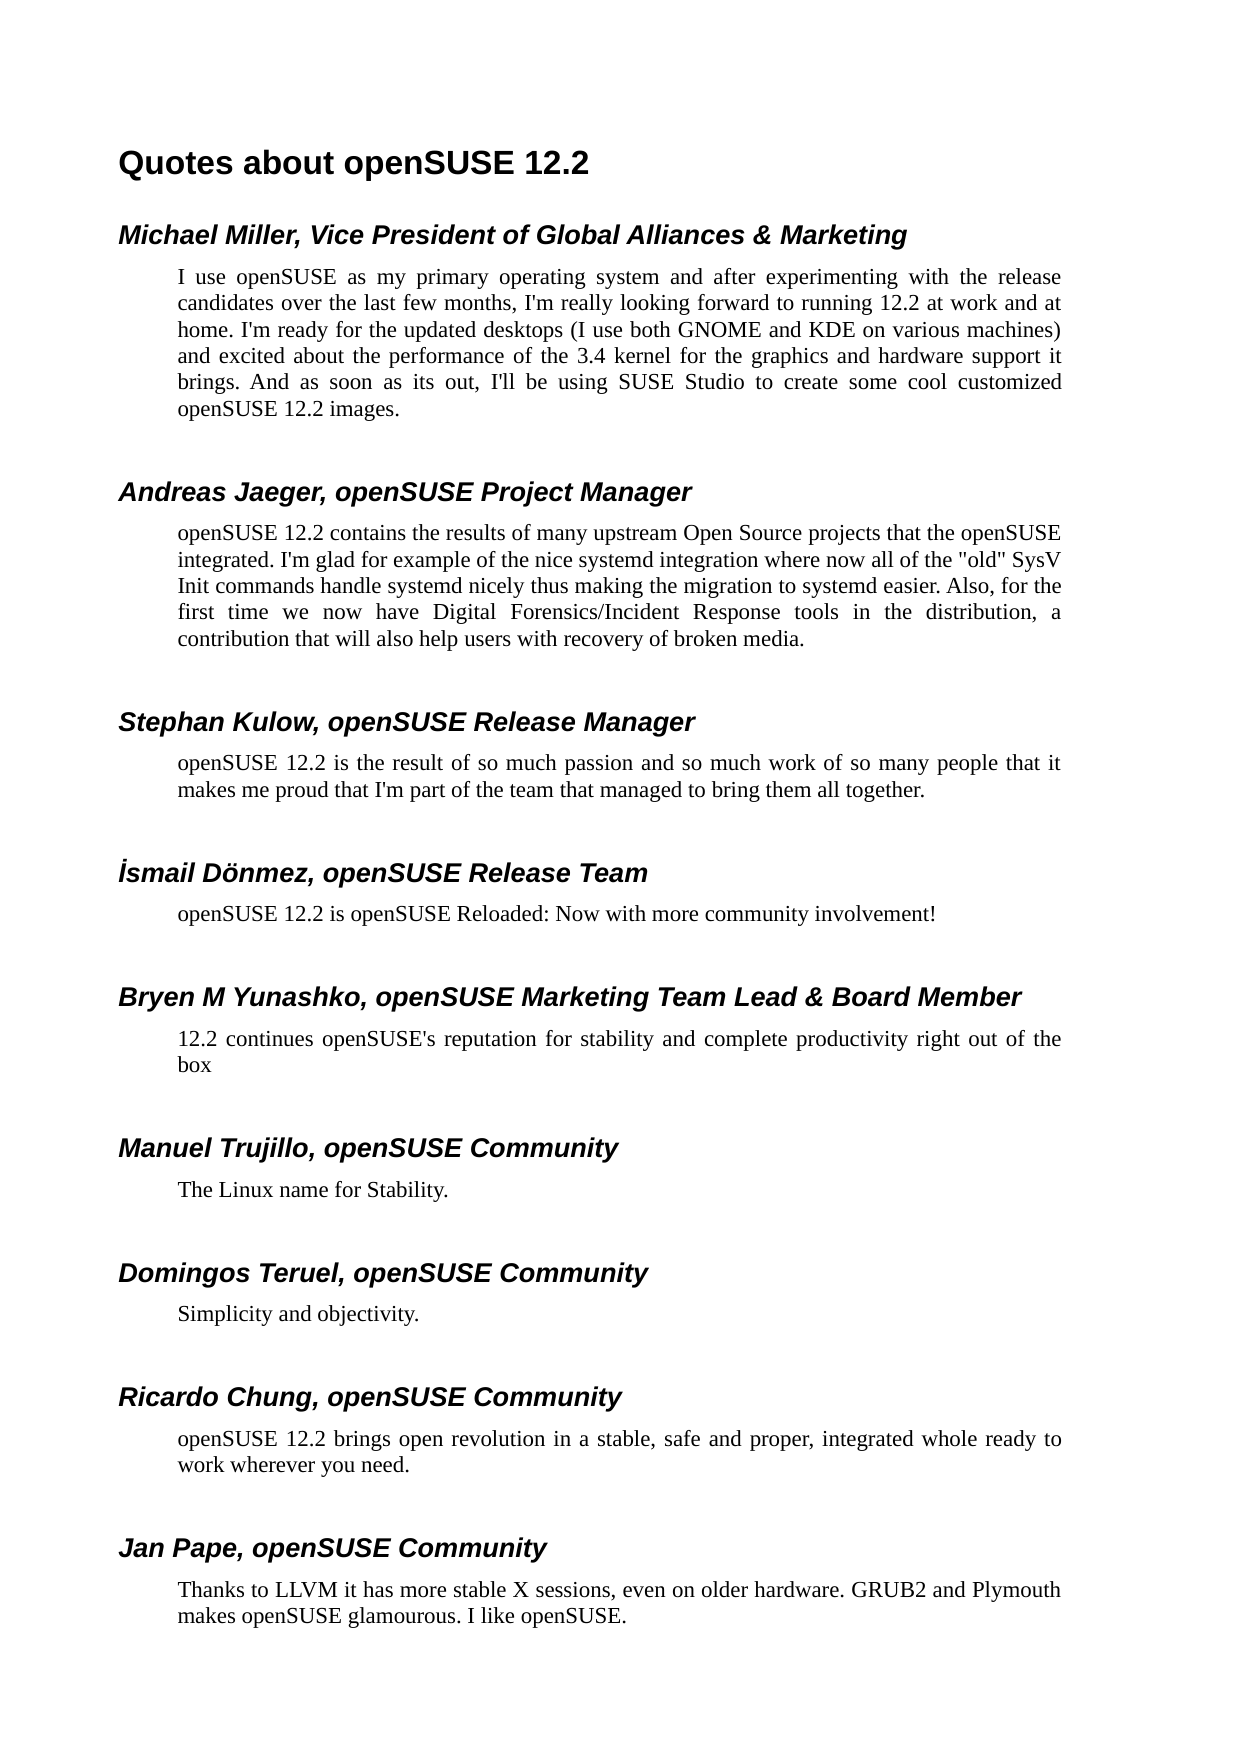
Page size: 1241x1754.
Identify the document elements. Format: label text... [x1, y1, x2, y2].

subtitle Quotes about openSUSE 12.2 [118, 143, 1122, 182]
text Thanks to LLVM it has more stable X sessions, even on older hardware. GRUB2 and Plymouth makes openSUSE glamourous. I like openSUSE. [177, 1576, 1063, 1629]
text openSUSE 12.2 is openSUSE Reloaded: Now with more community involvement! [177, 900, 1063, 927]
text The Linux name for Stability. [177, 1176, 1063, 1202]
subtitle Stephan Kulow, openSUSE Release Manager [118, 706, 1122, 737]
subtitle Jan Pape, openSUSE Community [118, 1532, 1122, 1563]
subtitle Bryen M Yunashko, openSUSE Marketing Team Lead & Board Member [118, 981, 1122, 1012]
text openSUSE 12.2 brings open revolution in a stable, safe and proper, integrated whole ready to work wherever you need. [177, 1425, 1063, 1478]
text openSUSE 12.2 contains the results of many upstream Open Source projects that the openSUSE integrated. I'm glad for example of the nice systemd integration where now all of the "old" SysV Init commands handle systemd nicely thus making the migration to systemd easier. Also, for the first time we now have Digital Forensics/Incident Response tools in the distribution, a contribution that will also help users with recovery of broken media. [177, 519, 1063, 651]
subtitle İsmail Dönmez, openSUSE Release Team [118, 857, 1122, 888]
subtitle Ricardo Chung, openSUSE Community [118, 1381, 1122, 1412]
text I use openSUSE as my primary operating system and after experimenting with the release candidates over the last few months, I'm really looking forward to running 12.2 at work and at home. I'm ready for the updated desktops (I use both GNOME and KDE on various machines) and excited about the performance of the 3.4 kernel for the graphics and hardware support it brings. And as soon as its out, I'll be using SUSE Studio to create some cool customized openSUSE 12.2 images. [177, 263, 1063, 421]
text Simplicity and objectivity. [177, 1300, 1063, 1327]
text openSUSE 12.2 is the result of so much passion and so much work of so many people that it makes me proud that I'm part of the team that managed to bring them all together. [177, 749, 1063, 802]
subtitle Manuel Trujillo, openSUSE Community [118, 1132, 1122, 1163]
subtitle Domingos Teruel, openSUSE Community [118, 1257, 1122, 1288]
subtitle Michael Miller, Vice President of Global Alliances & Marketing [118, 219, 1122, 251]
subtitle Andreas Jaeger, openSUSE Project Manager [118, 476, 1122, 507]
text 12.2 continues openSUSE's reputation for stability and complete productivity right out of the box [177, 1025, 1063, 1078]
